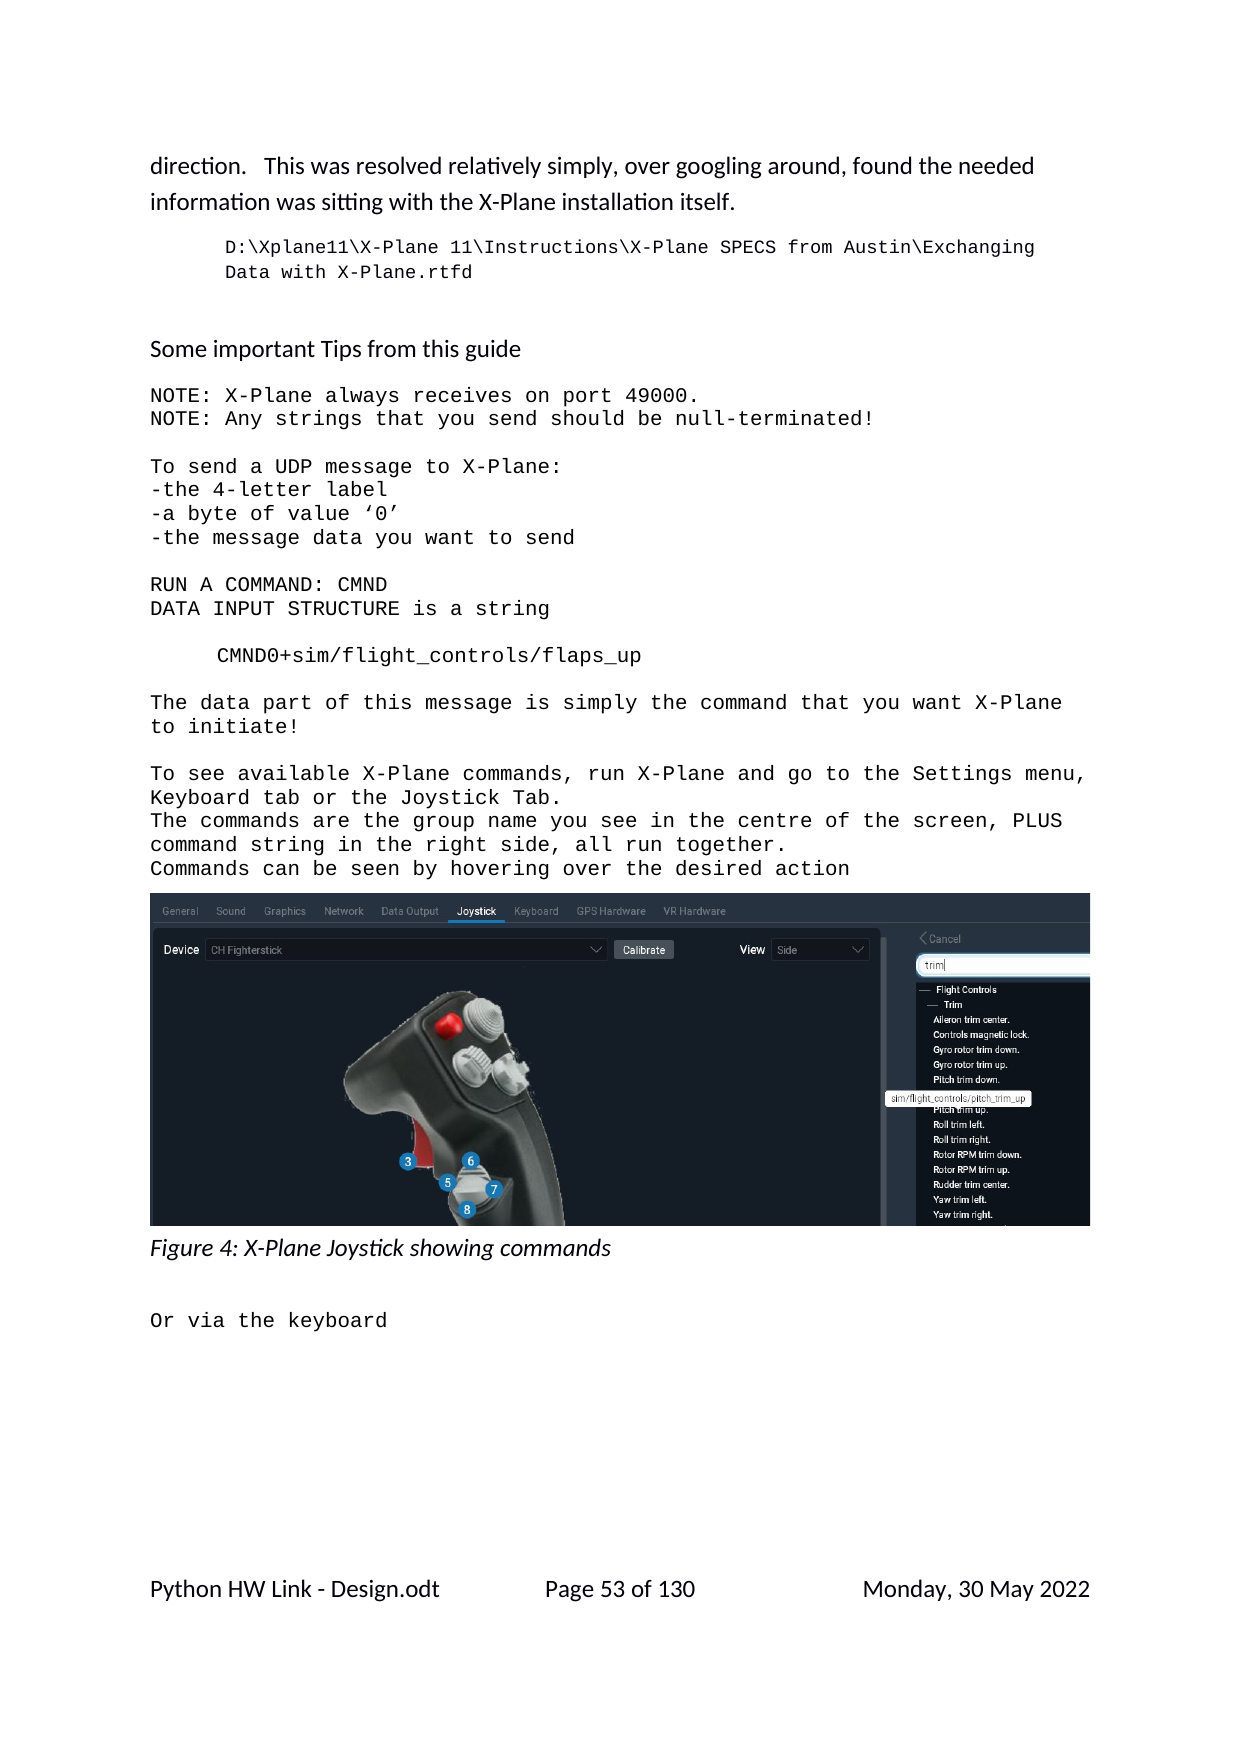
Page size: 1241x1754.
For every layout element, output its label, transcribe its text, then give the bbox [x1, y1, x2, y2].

text Commands can be seen by hovering over the desired action [150, 858, 1090, 881]
text NOTE: X-Plane always receives on port 49000. [150, 385, 1090, 408]
text The data part of this message is simply the command that you want X-Plane to initiate! [150, 692, 1090, 739]
text To send a UDP message to X-Plane: [150, 456, 1090, 479]
text Figure 4: X-Plane Joystick showing commands [150, 1226, 1090, 1262]
text CMND0+sim/flight_controls/flaps_up [150, 645, 1090, 668]
text direction. This was resolved relatively simply, over googling around, found the needed information was sitting with the X-Plane installation itself. [150, 150, 1090, 217]
text DATA INPUT STRUCTURE is a string [150, 598, 1090, 621]
text Or via the keyboard [150, 1310, 1090, 1333]
text The commands are the group name you see in the centre of the screen, PLUS command string in the right side, all run together. [150, 810, 1090, 858]
text To see available X-Plane commands, run X-Plane and go to the Settings menu, Keyboard tab or the Joystick Tab. [150, 763, 1090, 810]
text -a byte of value ‘0’ [150, 503, 1090, 527]
text RUN A COMMAND: CMND [150, 574, 1090, 598]
text -the 4-letter label [150, 479, 1090, 503]
text Some important Tips from this guide [150, 334, 1090, 364]
text D:\Xplane11\X-Plane 11\Instructions\X-Plane SPECS from Austin\Exchanging Data with X-Plane.rtfd [225, 238, 1090, 284]
text -the message data you want to send [150, 527, 1090, 550]
picture [150, 893, 1091, 1226]
text NOTE: Any strings that you send should be null-terminated! [150, 408, 1090, 432]
